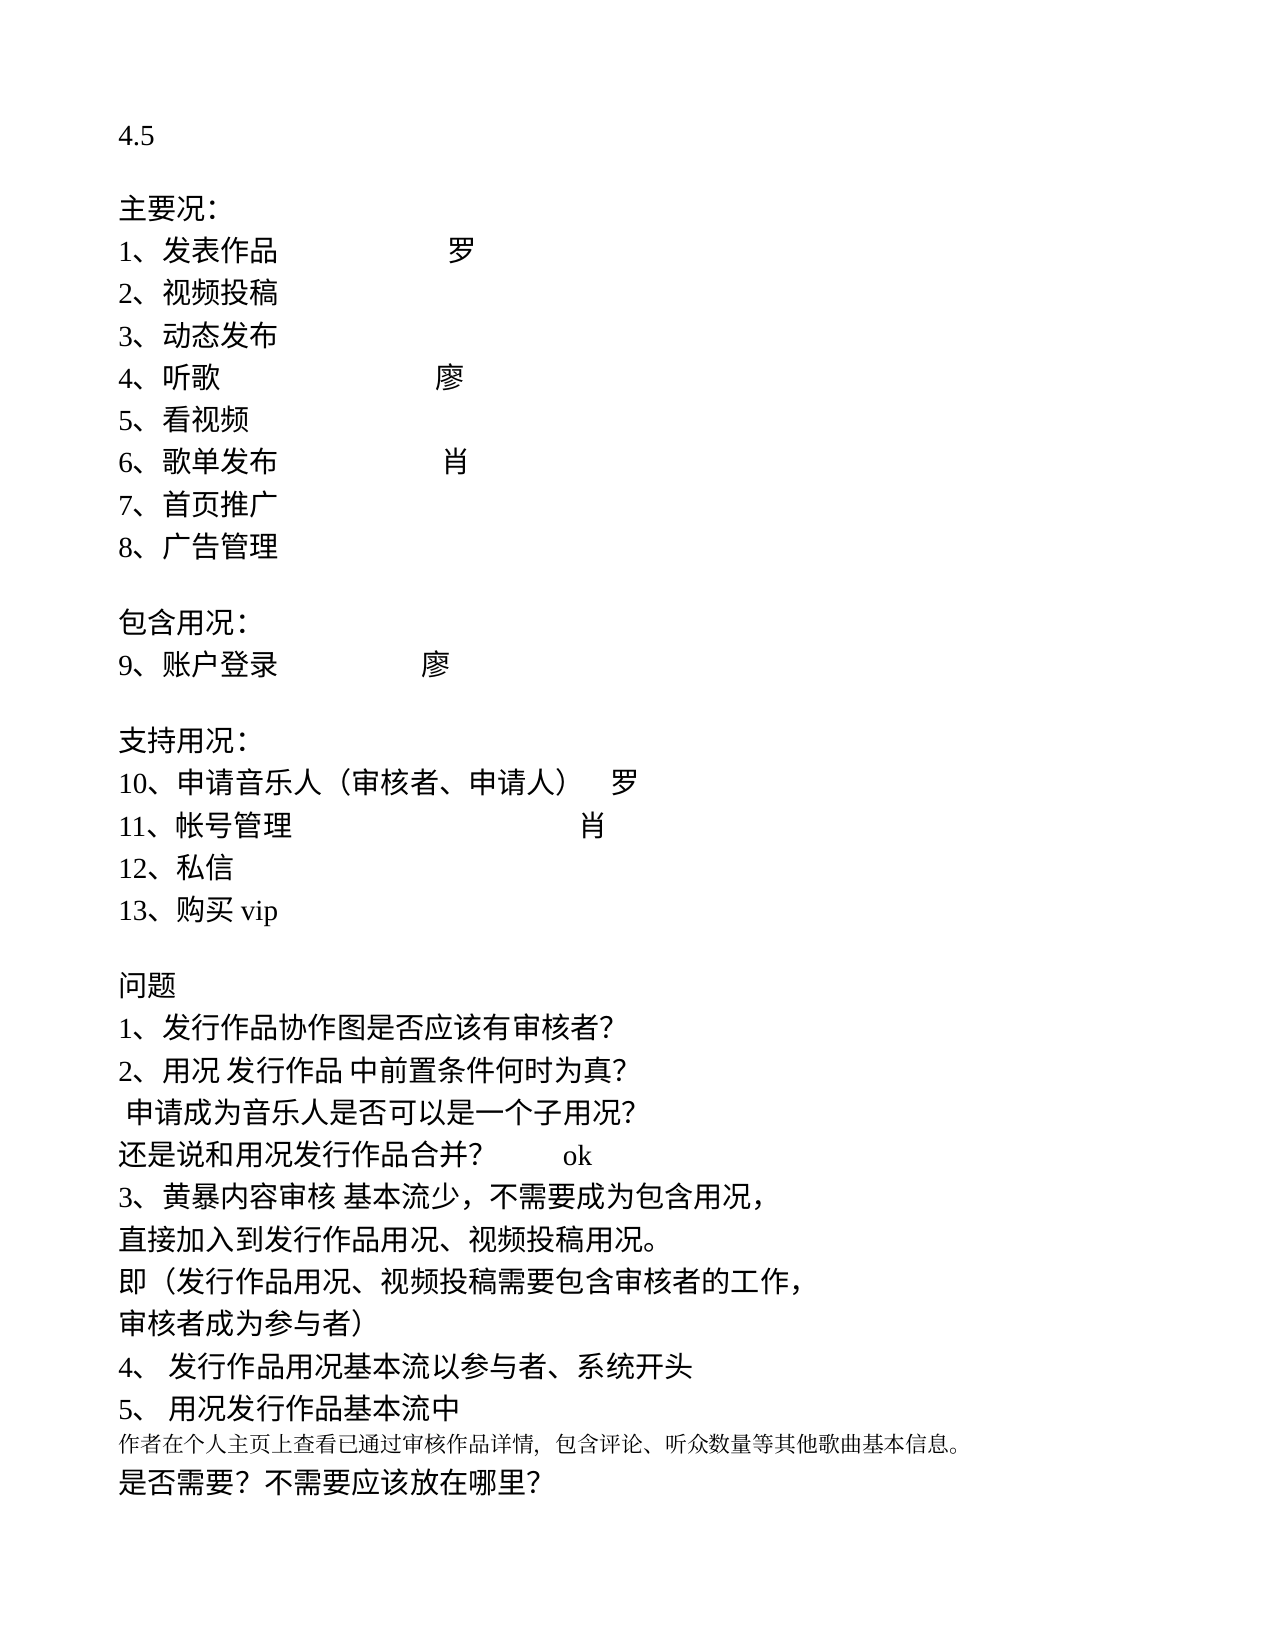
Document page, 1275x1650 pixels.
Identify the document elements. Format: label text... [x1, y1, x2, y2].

text 1、发表作品 罗 [118, 227, 1157, 270]
text 是否需要？不需要应该放在哪里？ [118, 1459, 1157, 1501]
text 7、首页推广 [118, 481, 1157, 523]
text 13、购买vip [118, 887, 1157, 929]
text 5、看视频 [118, 397, 1157, 439]
text 问题 [118, 962, 1157, 1005]
text 6、歌单发布 肖 [118, 439, 1157, 481]
text 2、视频投稿 [118, 270, 1157, 312]
text 11、帐号管理 肖 [118, 802, 1157, 844]
text 4.5 [118, 118, 1157, 152]
text 申请成为音乐人是否可以是一个子用况？ [118, 1089, 1157, 1132]
text 9、账户登录 廖 [118, 642, 1157, 684]
text 5、 用况发行作品基本流中 [118, 1385, 1157, 1428]
text 审核者成为参与者） [118, 1301, 1157, 1343]
text 12、私信 [118, 844, 1157, 887]
text 4、 发行作品用况基本流以参与者、系统开头 [118, 1343, 1157, 1385]
text 作者在个人主页上查看已通过审核作品详情，包含评论、听众数量等其他歌曲基本信息。 [118, 1428, 1157, 1459]
text 3、动态发布 [118, 312, 1157, 354]
text 2、用况 发行作品 中前置条件何时为真？ [118, 1047, 1157, 1089]
text 1、发行作品协作图是否应该有审核者？ [118, 1005, 1157, 1047]
text 直接加入到发行作品用况、视频投稿用况。 [118, 1216, 1157, 1258]
text 包含用况： [118, 599, 1157, 642]
text 主要况： [118, 185, 1157, 227]
text 10、申请音乐人（审核者、申请人） 罗 [118, 760, 1157, 802]
text 还是说和用况发行作品合并？ ok [118, 1132, 1157, 1174]
text 支持用况： [118, 717, 1157, 760]
text 3、黄暴内容审核 基本流少，不需要成为包含用况， [118, 1174, 1157, 1216]
text 即（发行作品用况、视频投稿需要包含审核者的工作， [118, 1258, 1157, 1301]
text 4、听歌 廖 [118, 354, 1157, 397]
text 8、广告管理 [118, 523, 1157, 566]
